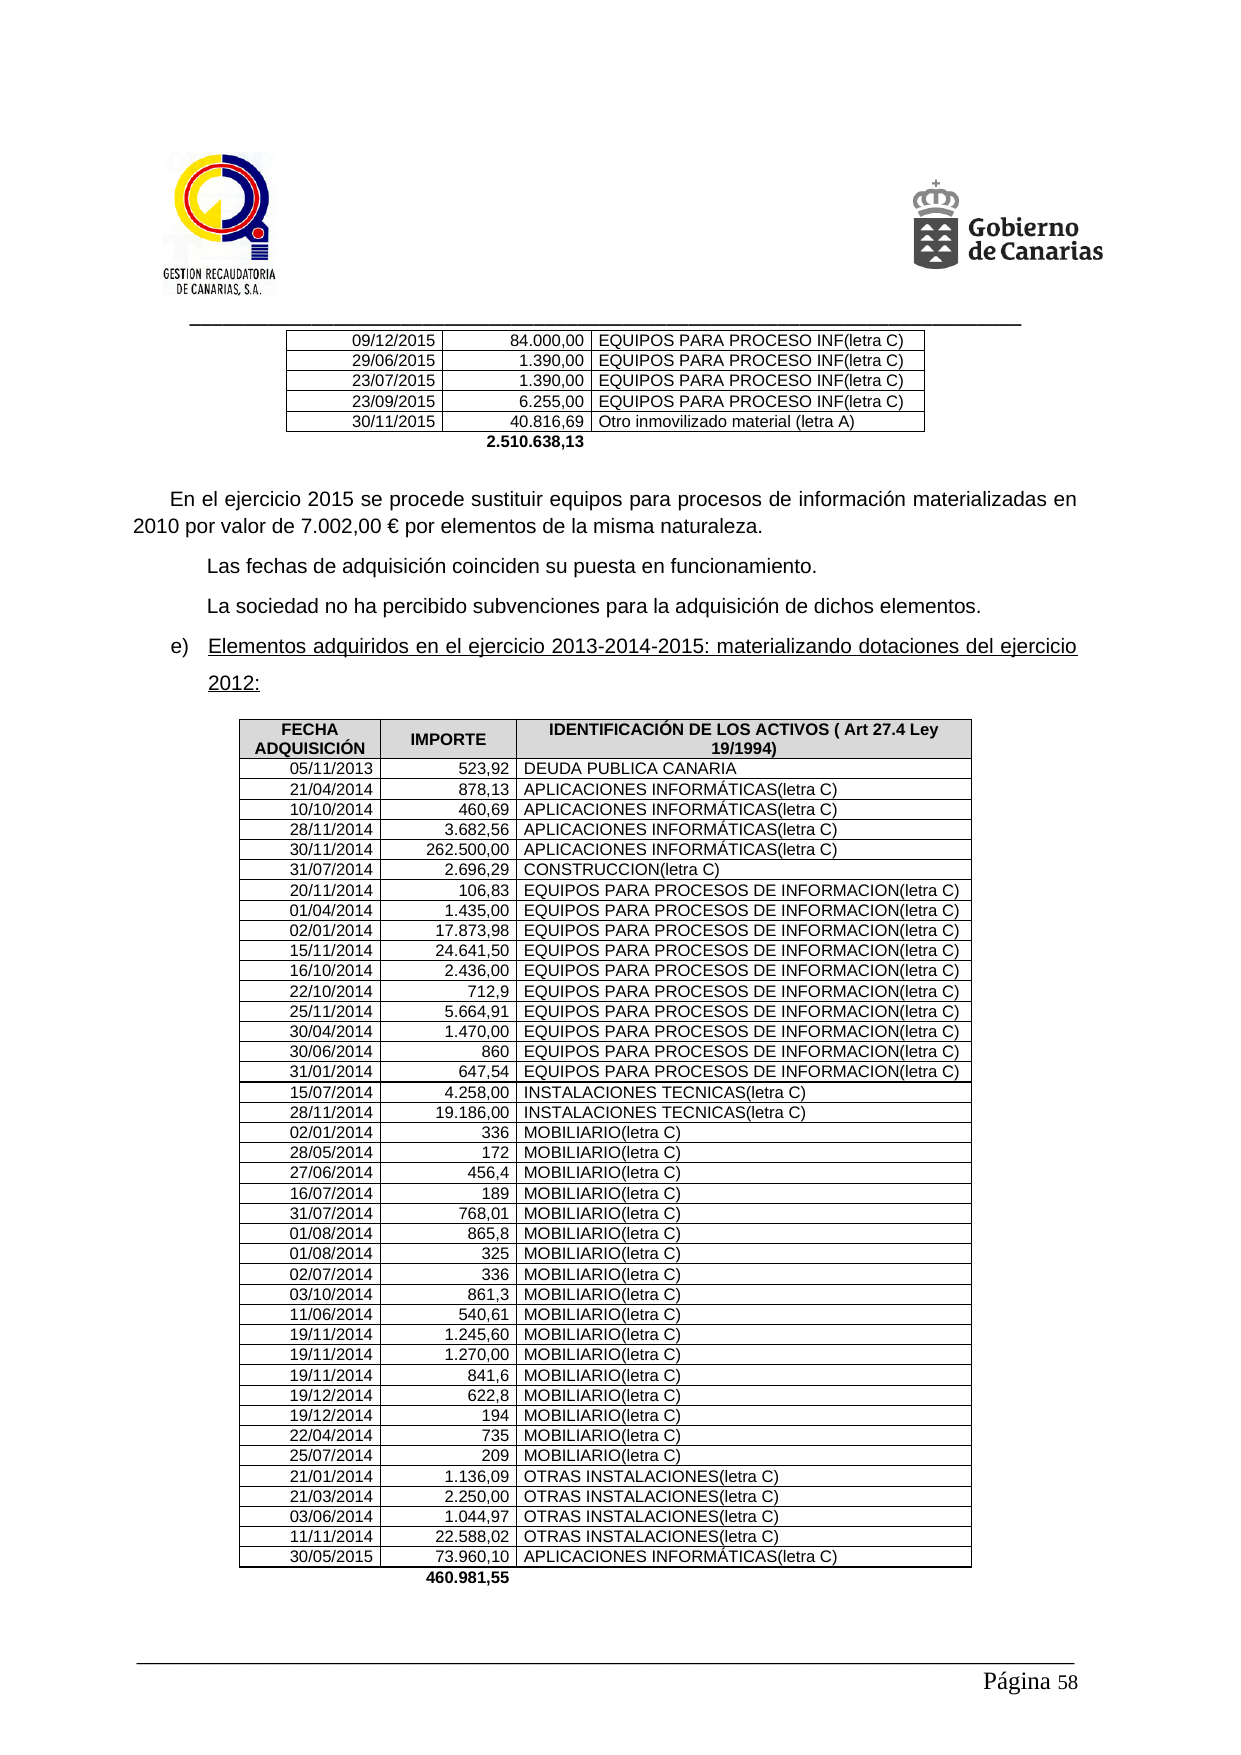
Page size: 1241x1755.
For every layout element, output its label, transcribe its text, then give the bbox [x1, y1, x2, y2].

table_cell 878,13 [381, 779, 516, 798]
table_cell 712,9 [381, 981, 516, 1001]
table_cell 336 [381, 1123, 516, 1142]
table_cell 262.500,00 [381, 840, 516, 859]
table_cell 09/12/2015 [287, 331, 442, 350]
table_cell 622,8 [381, 1386, 516, 1405]
table_cell 23/07/2015 [287, 371, 442, 390]
table_cell EQUIPOS PARA PROCESOS DE INFORMACION(letra C) [517, 1062, 971, 1081]
table_cell MOBILIARIO(letra C) [517, 1244, 971, 1263]
table_cell 1.390,00 [443, 351, 591, 370]
table_cell 15/11/2014 [240, 941, 380, 960]
table_cell [516, 1568, 971, 1587]
table_cell 540,61 [381, 1305, 516, 1324]
table_cell 40.816,69 [443, 412, 591, 431]
table_cell 22.588,02 [381, 1527, 516, 1546]
table_cell 31/01/2014 [240, 1062, 380, 1081]
table_cell 23/09/2015 [287, 391, 442, 411]
table_cell 460,69 [381, 800, 516, 819]
table_cell 325 [381, 1244, 516, 1263]
table_cell 30/05/2015 [240, 1547, 380, 1566]
table_cell 01/04/2014 [240, 901, 380, 920]
table_cell EQUIPOS PARA PROCESOS DE INFORMACION(letra C) [517, 921, 971, 940]
table_cell 31/07/2014 [240, 1204, 380, 1223]
table_cell 28/11/2014 [240, 820, 380, 839]
table_cell EQUIPOS PARA PROCESOS DE INFORMACION(letra C) [517, 1042, 971, 1061]
table_cell EQUIPOS PARA PROCESOS DE INFORMACION(letra C) [517, 901, 971, 920]
table_cell 768,01 [381, 1204, 516, 1223]
table_cell 1.470,00 [381, 1022, 516, 1041]
table_cell 22/10/2014 [240, 981, 380, 1001]
table_cell 194 [381, 1406, 516, 1425]
table_cell 02/01/2014 [240, 921, 380, 940]
table_cell 6.255,00 [443, 391, 591, 411]
table_cell 336 [381, 1264, 516, 1283]
table_cell 30/06/2014 [240, 1042, 380, 1061]
list Elementos adquiridos en el ejercicio 2013-2014-2015: materializando dotaciones del ejercicio 2012: [170, 634, 1078, 694]
table_cell 1.044,97 [381, 1507, 516, 1526]
text Las fechas de adquisición coinciden su puesta en funcionamiento. [133, 554, 1078, 578]
table_cell MOBILIARIO(letra C) [517, 1123, 971, 1142]
text En el ejercicio 2015 se procede sustituir equipos para procesos de información materializadas en 2010 por valor de 7.002,00 € por elementos de la misma naturaleza. [133, 487, 1078, 538]
table_cell 456,4 [381, 1163, 516, 1182]
table_cell MOBILIARIO(letra C) [517, 1163, 971, 1182]
table_cell 19/11/2014 [240, 1325, 380, 1344]
table_cell 19/11/2014 [240, 1345, 380, 1364]
table_cell 73.960,10 [381, 1547, 516, 1566]
table_cell 31/07/2014 [240, 860, 380, 879]
table_cell EQUIPOS PARA PROCESOS DE INFORMACION(letra C) [517, 880, 971, 899]
table_cell 03/06/2014 [240, 1507, 380, 1526]
table_cell MOBILIARIO(letra C) [517, 1184, 971, 1203]
table_cell 21/03/2014 [240, 1487, 380, 1506]
table_cell 1.270,00 [381, 1345, 516, 1364]
table_cell 19/11/2014 [240, 1365, 380, 1384]
table_cell INSTALACIONES TECNICAS(letra C) [517, 1103, 971, 1122]
table_cell APLICACIONES INFORMÁTICAS(letra C) [517, 1547, 971, 1566]
table_cell 19.186,00 [381, 1103, 516, 1122]
table_cell 523,92 [381, 759, 516, 778]
table_cell MOBILIARIO(letra C) [517, 1426, 971, 1445]
table_cell DEUDA PUBLICA CANARIA [517, 759, 971, 778]
table_cell 02/07/2014 [240, 1264, 380, 1283]
table_cell [240, 1568, 380, 1587]
table_cell 1.435,00 [381, 901, 516, 920]
table_cell MOBILIARIO(letra C) [517, 1365, 971, 1384]
table_cell EQUIPOS PARA PROCESO INF(letra C) [592, 351, 924, 370]
table_cell 1.390,00 [443, 371, 591, 390]
table_cell 25/11/2014 [240, 1002, 380, 1021]
table_cell INSTALACIONES TECNICAS(letra C) [517, 1083, 971, 1102]
table_cell MOBILIARIO(letra C) [517, 1386, 971, 1405]
table_cell APLICACIONES INFORMÁTICAS(letra C) [517, 779, 971, 798]
table_cell 01/08/2014 [240, 1244, 380, 1263]
table_cell OTRAS INSTALACIONES(letra C) [517, 1507, 971, 1526]
table_cell 05/11/2013 [240, 759, 380, 778]
table_cell 30/04/2014 [240, 1022, 380, 1041]
table_cell MOBILIARIO(letra C) [517, 1264, 971, 1283]
table_cell EQUIPOS PARA PROCESOS DE INFORMACION(letra C) [517, 981, 971, 1001]
table_cell 2.696,29 [381, 860, 516, 879]
table_cell 28/11/2014 [240, 1103, 380, 1122]
table_cell 865,8 [381, 1224, 516, 1243]
table_cell 25/07/2014 [240, 1446, 380, 1465]
table_cell 27/06/2014 [240, 1163, 380, 1182]
table_cell 1.136,09 [381, 1466, 516, 1486]
table_cell APLICACIONES INFORMÁTICAS(letra C) [517, 800, 971, 819]
table_cell MOBILIARIO(letra C) [517, 1204, 971, 1223]
text La sociedad no ha percibido subvenciones para la adquisición de dichos elementos. [133, 594, 1078, 618]
table_cell 10/10/2014 [240, 800, 380, 819]
table_cell [287, 432, 442, 451]
table_cell MOBILIARIO(letra C) [517, 1345, 971, 1364]
table_cell 11/11/2014 [240, 1527, 380, 1546]
table_header IMPORTE [381, 720, 516, 758]
table_cell EQUIPOS PARA PROCESO INF(letra C) [592, 371, 924, 390]
table_cell EQUIPOS PARA PROCESOS DE INFORMACION(letra C) [517, 1022, 971, 1041]
table_cell 28/05/2014 [240, 1143, 380, 1162]
table_cell MOBILIARIO(letra C) [517, 1325, 971, 1344]
table_cell OTRAS INSTALACIONES(letra C) [517, 1487, 971, 1506]
table_cell [591, 432, 924, 451]
table_cell 647,54 [381, 1062, 516, 1081]
table_cell 20/11/2014 [240, 880, 380, 899]
table_cell 29/06/2015 [287, 351, 442, 370]
table_cell 22/04/2014 [240, 1426, 380, 1445]
table_cell 5.664,91 [381, 1002, 516, 1021]
table_cell 735 [381, 1426, 516, 1445]
table_cell 16/07/2014 [240, 1184, 380, 1203]
table_cell EQUIPOS PARA PROCESO INF(letra C) [592, 331, 924, 350]
table_cell CONSTRUCCION(letra C) [517, 860, 971, 879]
table_cell 19/12/2014 [240, 1406, 380, 1425]
table_cell 01/08/2014 [240, 1224, 380, 1243]
table_cell 24.641,50 [381, 941, 516, 960]
table_cell MOBILIARIO(letra C) [517, 1446, 971, 1465]
table_cell 2.250,00 [381, 1487, 516, 1506]
table_cell 861,3 [381, 1285, 516, 1304]
table_cell OTRAS INSTALACIONES(letra C) [517, 1466, 971, 1486]
table_cell 2.436,00 [381, 961, 516, 980]
table_cell MOBILIARIO(letra C) [517, 1285, 971, 1304]
table_cell 30/11/2015 [287, 412, 442, 431]
table_cell 21/01/2014 [240, 1466, 380, 1486]
table_header FECHA ADQUISICIÓN [240, 720, 380, 758]
table_cell 2.510.638,13 [443, 432, 591, 451]
table_cell EQUIPOS PARA PROCESO INF(letra C) [592, 391, 924, 411]
table_cell 1.245,60 [381, 1325, 516, 1344]
table_cell 17.873,98 [381, 921, 516, 940]
table_header IDENTIFICACIÓN DE LOS ACTIVOS ( Art 27.4 Ley 19/1994) [517, 720, 971, 758]
table_cell Otro inmovilizado material (letra A) [592, 412, 924, 431]
table_cell 189 [381, 1184, 516, 1203]
table_cell 172 [381, 1143, 516, 1162]
table_cell MOBILIARIO(letra C) [517, 1305, 971, 1324]
table_cell 19/12/2014 [240, 1386, 380, 1405]
table_cell 02/01/2014 [240, 1123, 380, 1142]
table_cell OTRAS INSTALACIONES(letra C) [517, 1527, 971, 1546]
table_cell APLICACIONES INFORMÁTICAS(letra C) [517, 840, 971, 859]
table_cell 860 [381, 1042, 516, 1061]
table_cell APLICACIONES INFORMÁTICAS(letra C) [517, 820, 971, 839]
table_cell 841,6 [381, 1365, 516, 1384]
table_cell 3.682,56 [381, 820, 516, 839]
table_cell EQUIPOS PARA PROCESOS DE INFORMACION(letra C) [517, 961, 971, 980]
table_cell MOBILIARIO(letra C) [517, 1406, 971, 1425]
table_cell 11/06/2014 [240, 1305, 380, 1324]
table_cell MOBILIARIO(letra C) [517, 1143, 971, 1162]
table_cell EQUIPOS PARA PROCESOS DE INFORMACION(letra C) [517, 1002, 971, 1021]
table_cell 21/04/2014 [240, 779, 380, 798]
table_cell 106,83 [381, 880, 516, 899]
table_cell 03/10/2014 [240, 1285, 380, 1304]
table_cell 15/07/2014 [240, 1083, 380, 1102]
table_cell 209 [381, 1446, 516, 1465]
table_cell 84.000,00 [443, 331, 591, 350]
table_cell MOBILIARIO(letra C) [517, 1224, 971, 1243]
table_cell 4.258,00 [381, 1083, 516, 1102]
table_cell 30/11/2014 [240, 840, 380, 859]
table_cell 460.981,55 [380, 1568, 516, 1587]
table_cell 16/10/2014 [240, 961, 380, 980]
table_cell EQUIPOS PARA PROCESOS DE INFORMACION(letra C) [517, 941, 971, 960]
